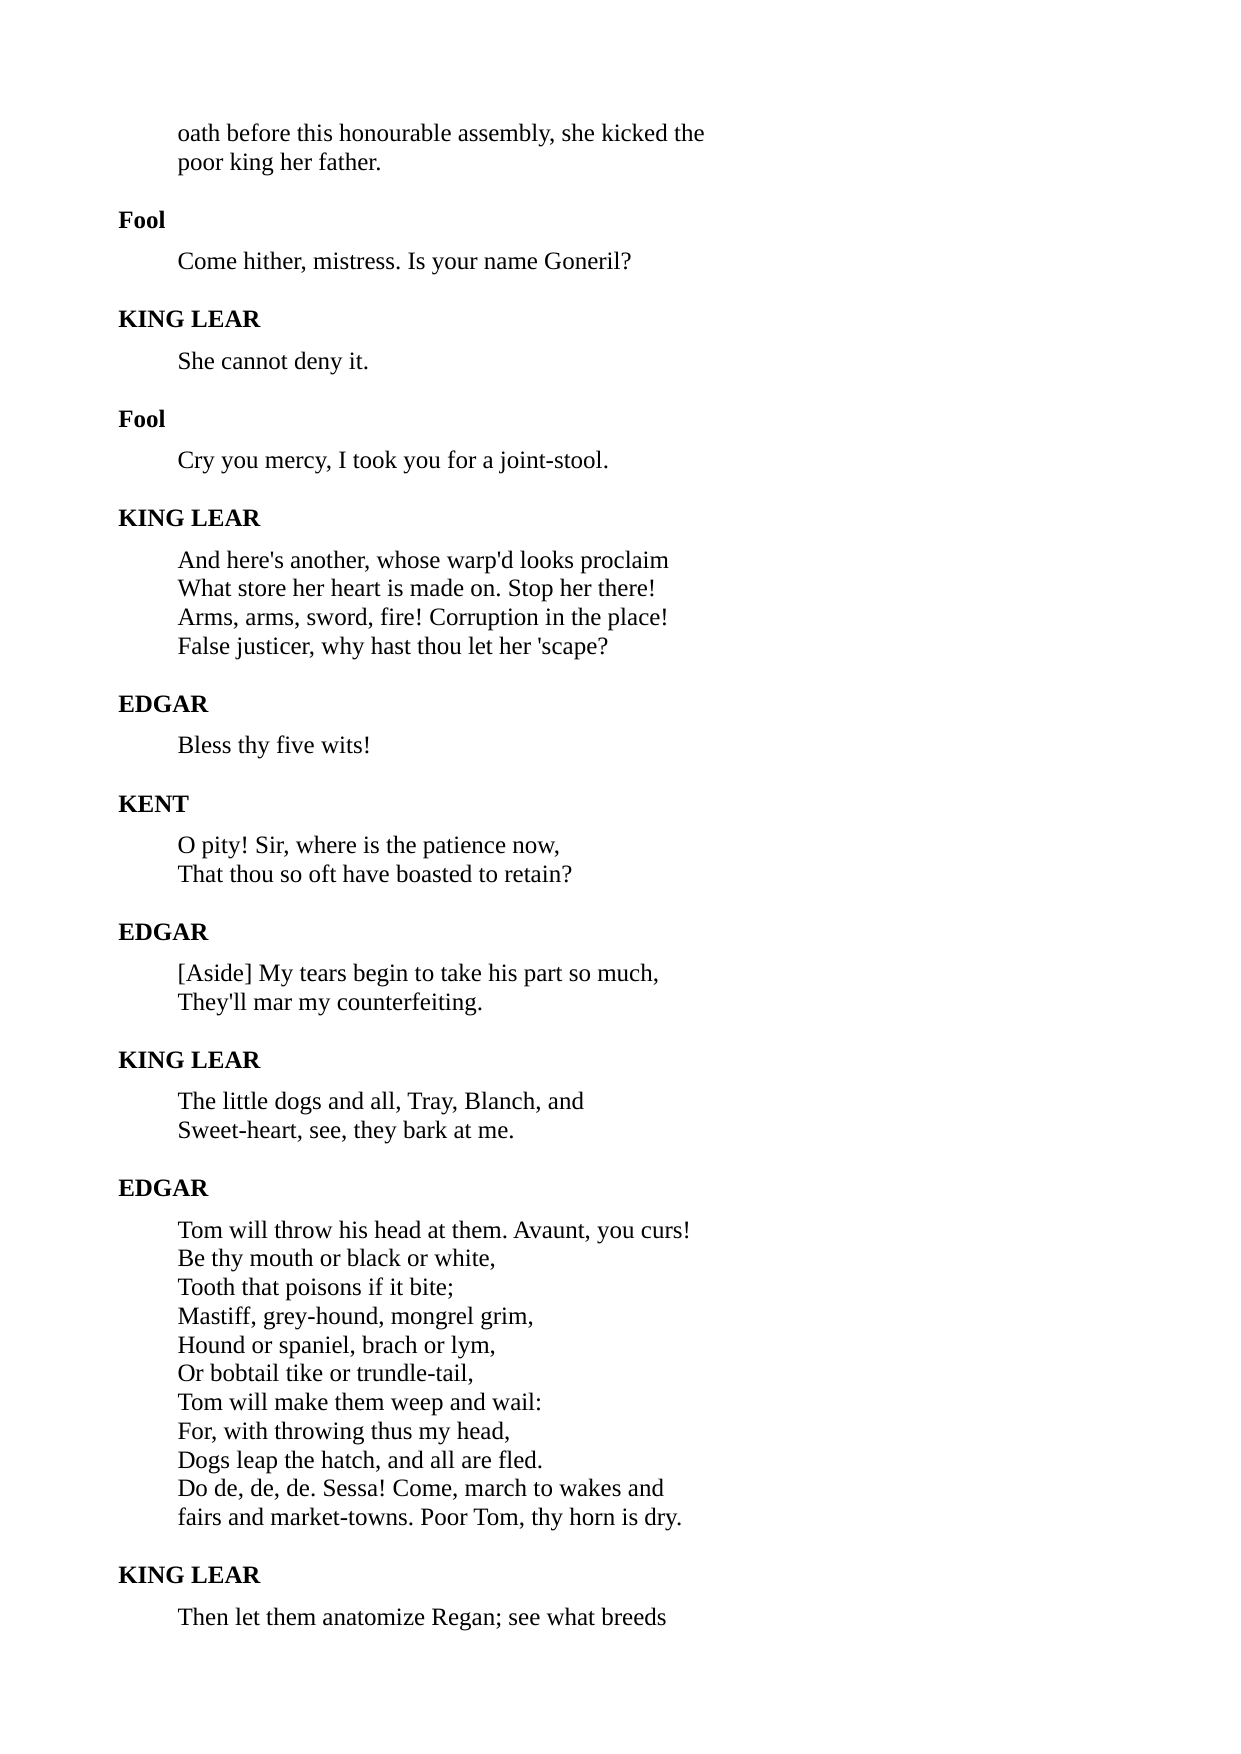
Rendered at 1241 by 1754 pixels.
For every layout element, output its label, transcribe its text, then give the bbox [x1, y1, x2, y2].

text KING LEAR [118, 503, 1122, 532]
text KING LEAR [118, 1045, 1122, 1074]
text KING LEAR [118, 1560, 1122, 1589]
text She cannot deny it. [177, 346, 1063, 374]
text Fool [118, 404, 1122, 433]
text EDGAR [118, 1173, 1122, 1202]
text EDGAR [118, 917, 1122, 946]
text KING LEAR [118, 304, 1122, 333]
text Come hither, mistress. Is your name Goneril? [177, 246, 1063, 275]
text O pity! Sir, where is the patience now, That thou so oft have boasted to retain? [177, 830, 1063, 887]
text Cry you mercy, I took you for a joint-stool. [177, 445, 1063, 474]
text oath before this honourable assembly, she kicked the poor king her father. [177, 118, 1063, 176]
text KENT [118, 789, 1122, 817]
text The little dogs and all, Tray, Blanch, and Sweet-heart, see, they bark at me. [177, 1086, 1063, 1144]
text Bless thy five wits! [177, 731, 1063, 759]
text And here's another, whose warp'd looks proclaim What store her heart is made on. Stop her there! Arms, arms, sword, fire! Corruption in the place! False justicer, why hast thou let her 'scape? [177, 545, 1063, 660]
text Tom will throw his head at them. Avaunt, you curs! Be thy mouth or black or white, Tooth that poisons if it bite; Mastiff, grey-hound, mongrel grim, Hound or spaniel, brach or lym, Or bobtail tike or trundle-tail, Tom will make them weep and wail: For, with throwing thus my head, Dogs leap the hatch, and all are fled. Do de, de, de. Sessa! Come, march to wakes and fairs and market-towns. Poor Tom, thy horn is dry. [177, 1215, 1063, 1531]
text EDGAR [118, 689, 1122, 718]
text Fool [118, 205, 1122, 234]
text [Aside] My tears begin to take his part so much, They'll mar my counterfeiting. [177, 958, 1063, 1016]
text Then let them anatomize Regan; see what breeds [177, 1602, 1063, 1630]
